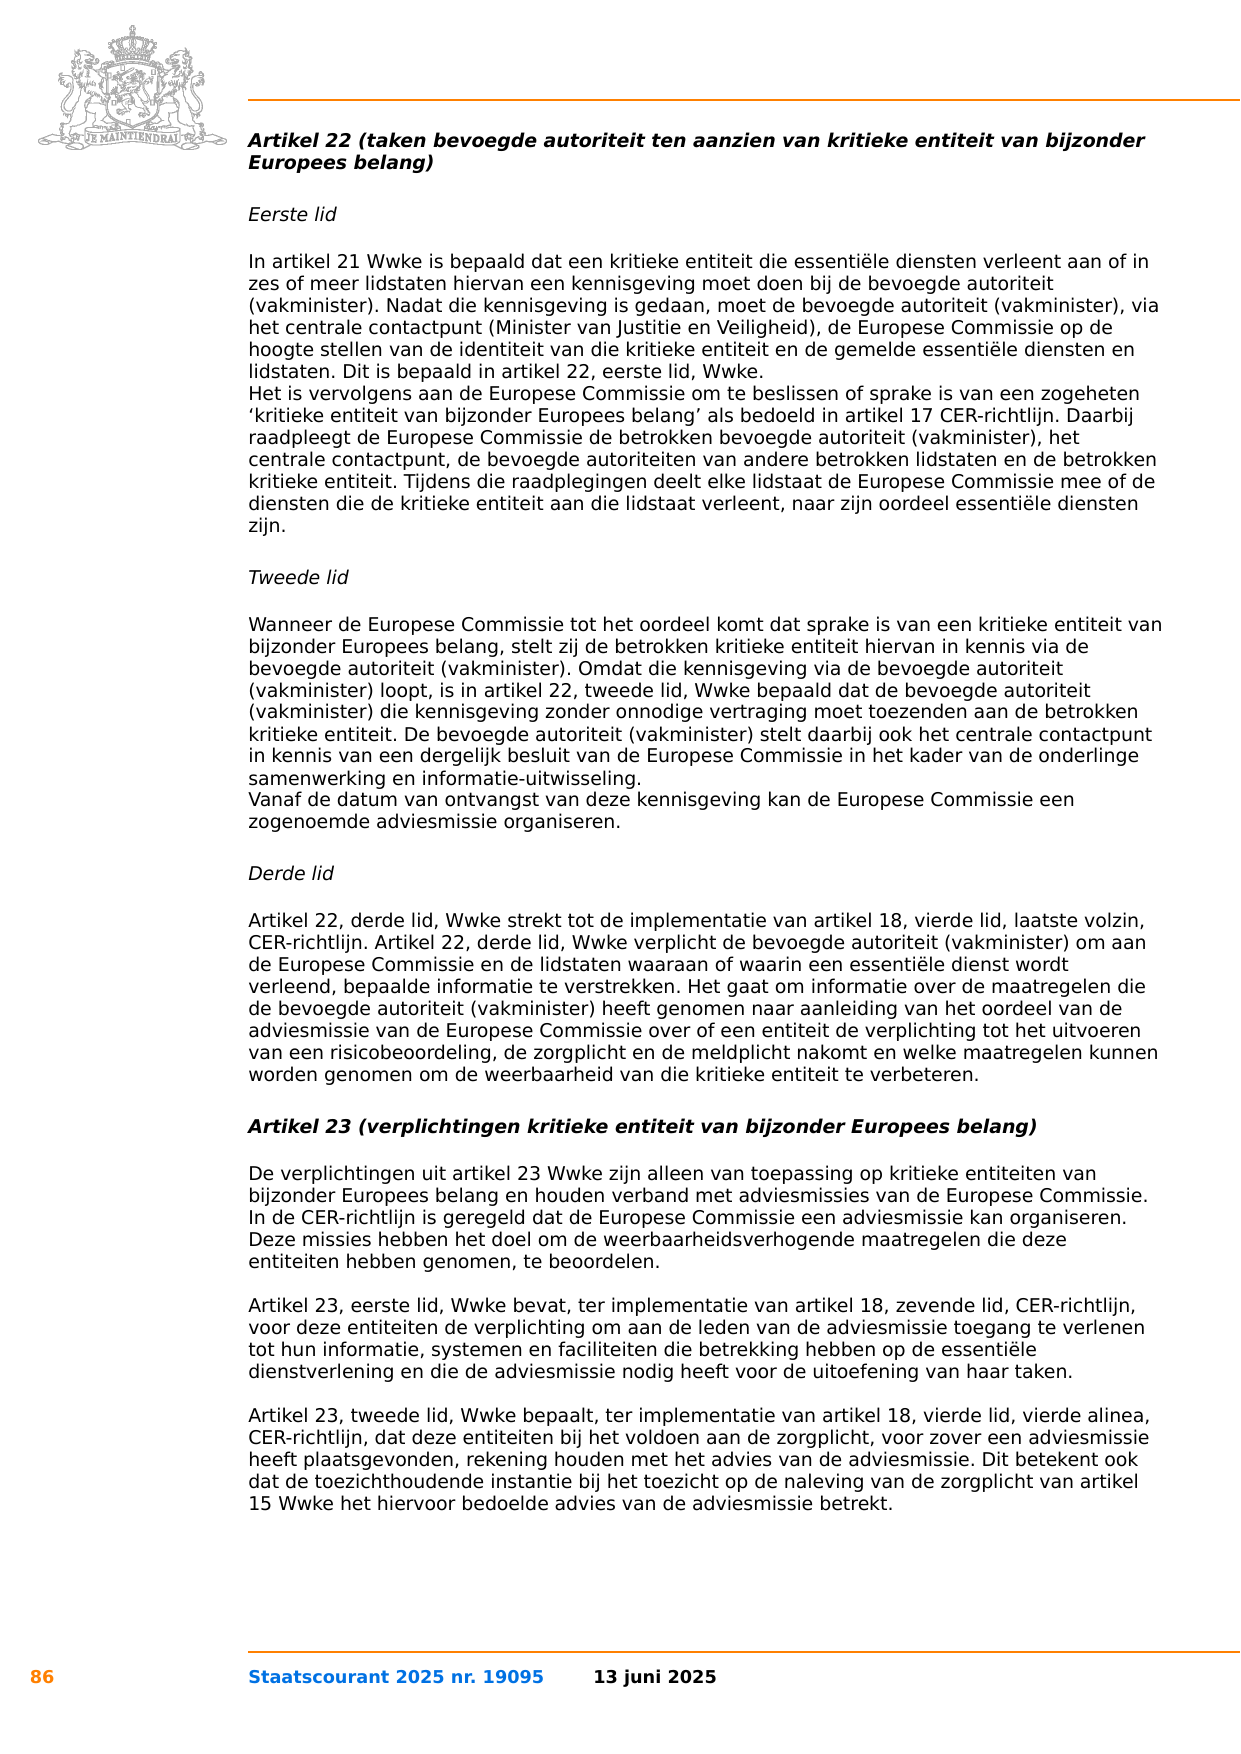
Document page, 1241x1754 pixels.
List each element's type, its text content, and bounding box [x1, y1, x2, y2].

text Vanaf de datum van ontvangst van deze kennisgeving kan de Europese Commissie een zogenoemde adviesmissie organiseren. [248, 789, 1163, 833]
text Artikel 22, derde lid, Wwke strekt tot de implementatie van artikel 18, vierde lid, laatste volzin, CER-richtlijn. Artikel 22, derde lid, Wwke verplicht de bevoegde autoriteit (vakminister) om aan de Europese Commissie en de lidstaten waaraan of waarin een essentiële dienst wordt verleend, bepaalde informatie te verstrekken. Het gaat om informatie over de maatregelen die de bevoegde autoriteit (vakminister) heeft genomen naar aanleiding van het oordeel van de adviesmissie van de Europese Commissie over of een entiteit de verplichting tot het uitvoeren van een risicobeoordeling, de zorgplicht en de meldplicht nakomt en welke maatregelen kunnen worden genomen om de weerbaarheid van die kritieke entiteit te verbeteren. [248, 910, 1163, 1086]
text Artikel 23, eerste lid, Wwke bevat, ter implementatie van artikel 18, zevende lid, CER-richtlijn, voor deze entiteiten de verplichting om aan de leden van de adviesmissie toegang te verlenen tot hun informatie, systemen en faciliteiten die betrekking hebben op de essentiële dienstverlening en die de adviesmissie nodig heeft voor de uitoefening van haar taken. [248, 1295, 1163, 1383]
subtitle Artikel 23 (verplichtingen kritieke entiteit van bijzonder Europees belang) [248, 1116, 1163, 1138]
text Artikel 23, tweede lid, Wwke bepaalt, ter implementatie van artikel 18, vierde lid, vierde alinea, CER-richtlijn, dat deze entiteiten bij het voldoen aan de zorgplicht, voor zover een adviesmissie heeft plaatsgevonden, rekening houden met het advies van de adviesmissie. Dit betekent ook dat de toezichthoudende instantie bij het toezicht op de naleving van de zorgplicht van artikel 15 Wwke het hiervoor bedoelde advies van de adviesmissie betrekt. [248, 1405, 1163, 1514]
picture [38, 25, 227, 150]
subtitle Tweede lid [248, 567, 1163, 588]
text In artikel 21 Wwke is bepaald dat een kritieke entiteit die essentiële diensten verleent aan of in zes of meer lidstaten hiervan een kennisgeving moet doen bij de bevoegde autoriteit (vakminister). Nadat die kennisgeving is gedaan, moet de bevoegde autoriteit (vakminister), via het centrale contactpunt (Minister van Justitie en Veiligheid), de Europese Commissie op de hoogte stellen van de identiteit van die kritieke entiteit en de gemelde essentiële diensten en lidstaten. Dit is bepaald in artikel 22, eerste lid, Wwke. [248, 251, 1163, 383]
subtitle Derde lid [248, 863, 1163, 885]
text Wanneer de Europese Commissie tot het oordeel komt dat sprake is van een kritieke entiteit van bijzonder Europees belang, stelt zij de betrokken kritieke entiteit hiervan in kennis via de bevoegde autoriteit (vakminister). Omdat die kennisgeving via de bevoegde autoriteit (vakminister) loopt, is in artikel 22, tweede lid, Wwke bepaald dat de bevoegde autoriteit (vakminister) die kennisgeving zonder onnodige vertraging moet toezenden aan de betrokken kritieke entiteit. De bevoegde autoriteit (vakminister) stelt daarbij ook het centrale contactpunt in kennis van een dergelijk besluit van de Europese Commissie in het kader van de onderlinge samenwerking en informatie-uitwisseling. [248, 613, 1163, 789]
subtitle Artikel 22 (taken bevoegde autoriteit ten aanzien van kritieke entiteit van bijzonder Europees belang) [248, 130, 1163, 174]
text Het is vervolgens aan de Europese Commissie om te beslissen of sprake is van een zogeheten ‘kritieke entiteit van bijzonder Europees belang’ als bedoeld in artikel 17 CER-richtlijn. Daarbij raadpleegt de Europese Commissie de betrokken bevoegde autoriteit (vakminister), het centrale contactpunt, de bevoegde autoriteiten van andere betrokken lidstaten en de betrokken kritieke entiteit. Tijdens die raadplegingen deelt elke lidstaat de Europese Commissie mee of de diensten die de kritieke entiteit aan die lidstaat verleent, naar zijn oordeel essentiële diensten zijn. [248, 383, 1163, 537]
text De verplichtingen uit artikel 23 Wwke zijn alleen van toepassing op kritieke entiteiten van bijzonder Europees belang en houden verband met adviesmissies van de Europese Commissie. In de CER-richtlijn is geregeld dat de Europese Commissie een adviesmissie kan organiseren. Deze missies hebben het doel om de weerbaarheidsverhogende maatregelen die deze entiteiten hebben genomen, te beoordelen. [248, 1163, 1163, 1273]
subtitle Eerste lid [248, 204, 1163, 226]
